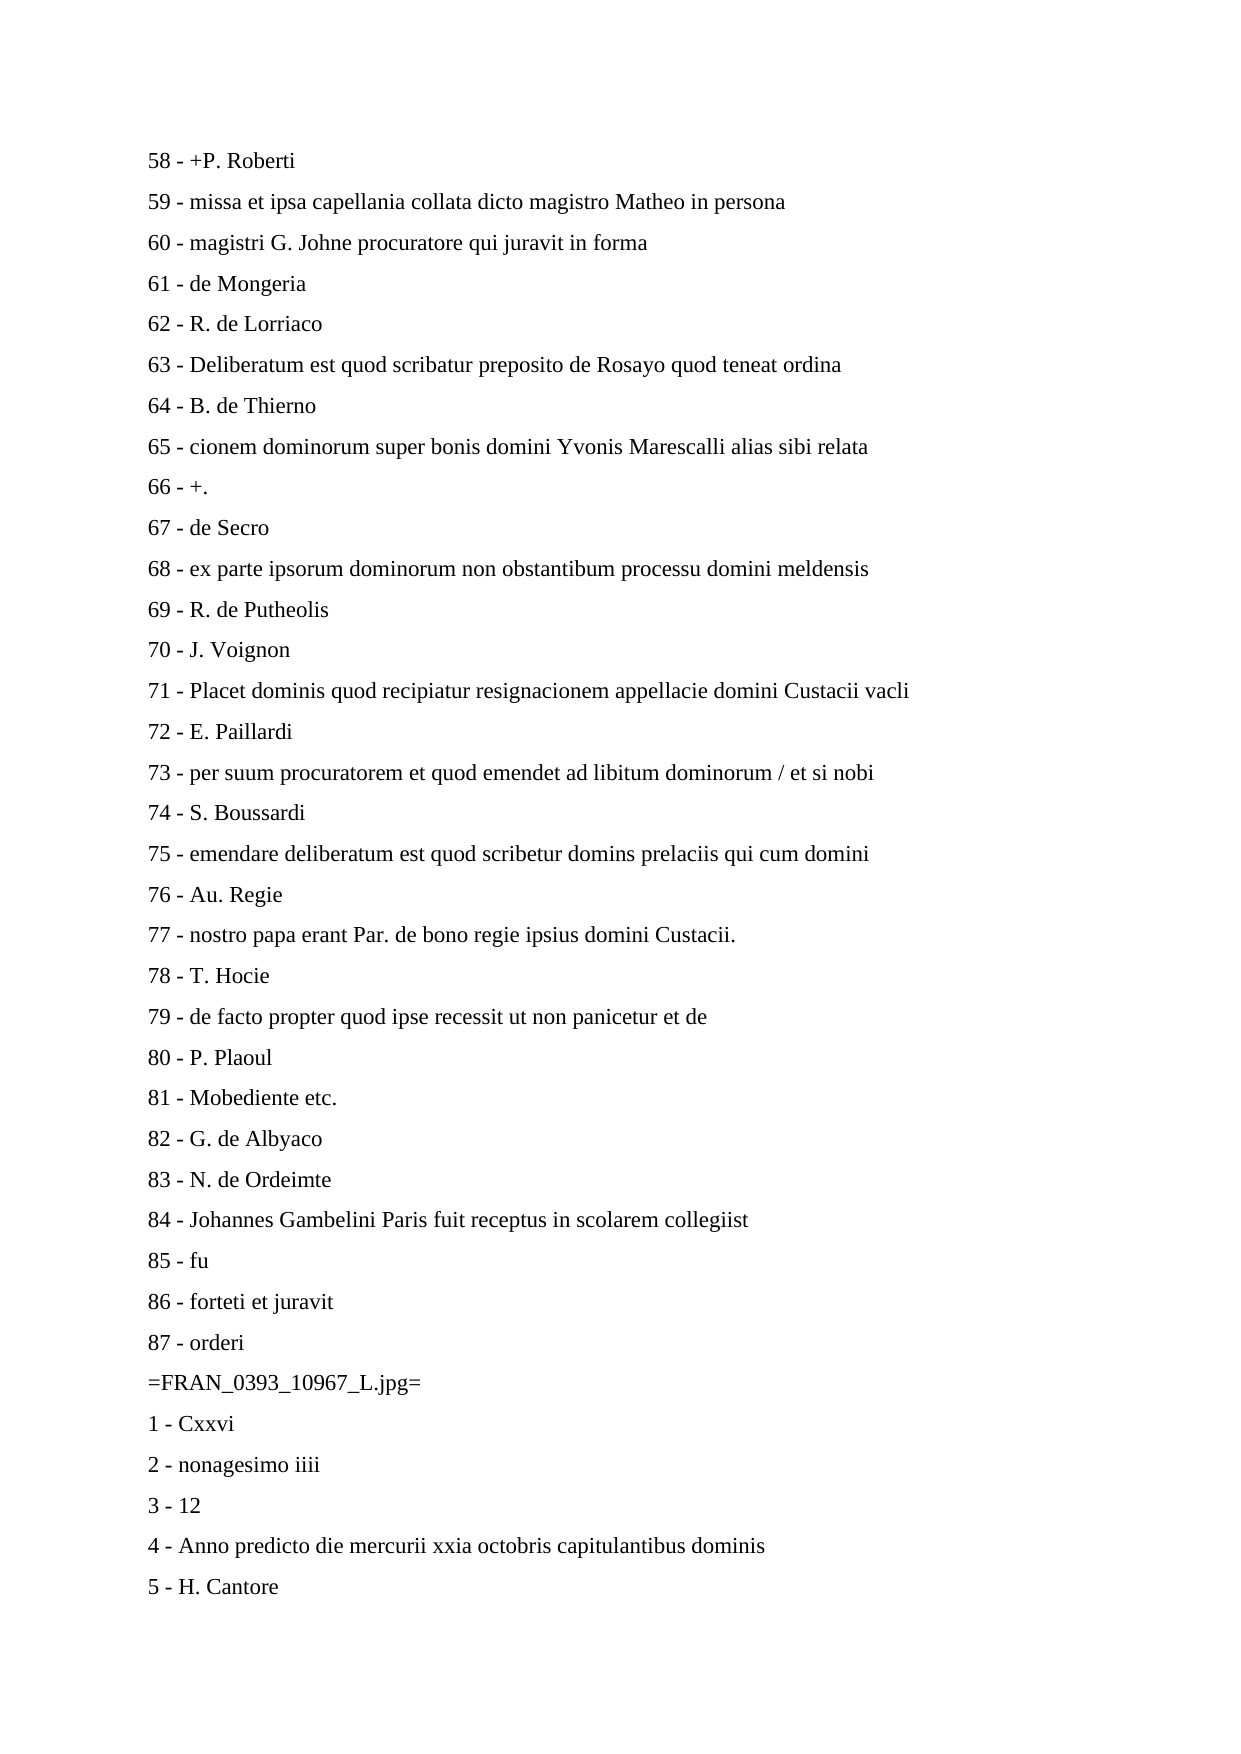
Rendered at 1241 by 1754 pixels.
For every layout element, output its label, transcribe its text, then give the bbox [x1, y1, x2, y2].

text 87 - orderi [148, 1329, 1093, 1355]
text 74 - S. Boussardi [148, 799, 1093, 826]
text 63 - Deliberatum est quod scribatur preposito de Rosayo quod teneat ordina [148, 351, 1093, 378]
text 81 - Mobediente etc. [148, 1084, 1093, 1111]
text 82 - G. de Albyaco [148, 1125, 1093, 1151]
text 73 - per suum procuratorem et quod emendet ad libitum dominorum / et si nobi [148, 758, 1093, 785]
text 61 - de Mongeria [148, 270, 1093, 296]
text 2 - nonagesimo iiii [148, 1451, 1093, 1477]
text 64 - B. de Thierno [148, 392, 1093, 418]
text 80 - P. Plaoul [148, 1044, 1093, 1070]
text 79 - de facto propter quod ipse recessit ut non panicetur et de [148, 1003, 1093, 1029]
text 71 - Placet dominis quod recipiatur resignacionem appellacie domini Custacii vacli [148, 677, 1093, 703]
text 68 - ex parte ipsorum dominorum non obstantibum processu domini meldensis [148, 555, 1093, 581]
text 83 - N. de Ordeimte [148, 1166, 1093, 1192]
text 72 - E. Paillardi [148, 718, 1093, 744]
text 5 - H. Cantore [148, 1573, 1093, 1599]
text 62 - R. de Lorriaco [148, 311, 1093, 337]
text 77 - nostro papa erant Par. de bono regie ipsius domini Custacii. [148, 921, 1093, 948]
text 76 - Au. Regie [148, 881, 1093, 907]
text 70 - J. Voignon [148, 636, 1093, 663]
text 58 - +P. Roberti [148, 148, 1093, 174]
text 84 - Johannes Gambelini Paris fuit receptus in scolarem collegiist [148, 1207, 1093, 1233]
text =FRAN_0393_10967_L.jpg= [148, 1369, 1093, 1396]
text 66 - +. [148, 473, 1093, 500]
text 65 - cionem dominorum super bonis domini Yvonis Marescalli alias sibi relata [148, 433, 1093, 459]
text 86 - forteti et juravit [148, 1288, 1093, 1314]
text 85 - fu [148, 1247, 1093, 1274]
text 69 - R. de Putheolis [148, 596, 1093, 622]
text 78 - T. Hocie [148, 962, 1093, 988]
text 59 - missa et ipsa capellania collata dicto magistro Matheo in persona [148, 188, 1093, 215]
text 67 - de Secro [148, 514, 1093, 541]
text 1 - Cxxvi [148, 1410, 1093, 1437]
text 75 - emendare deliberatum est quod scribetur domins prelaciis qui cum domini [148, 840, 1093, 866]
text 4 - Anno predicto die mercurii xxia octobris capitulantibus dominis [148, 1532, 1093, 1559]
text 60 - magistri G. Johne procuratore qui juravit in forma [148, 229, 1093, 255]
text 3 - 12 [148, 1492, 1093, 1518]
